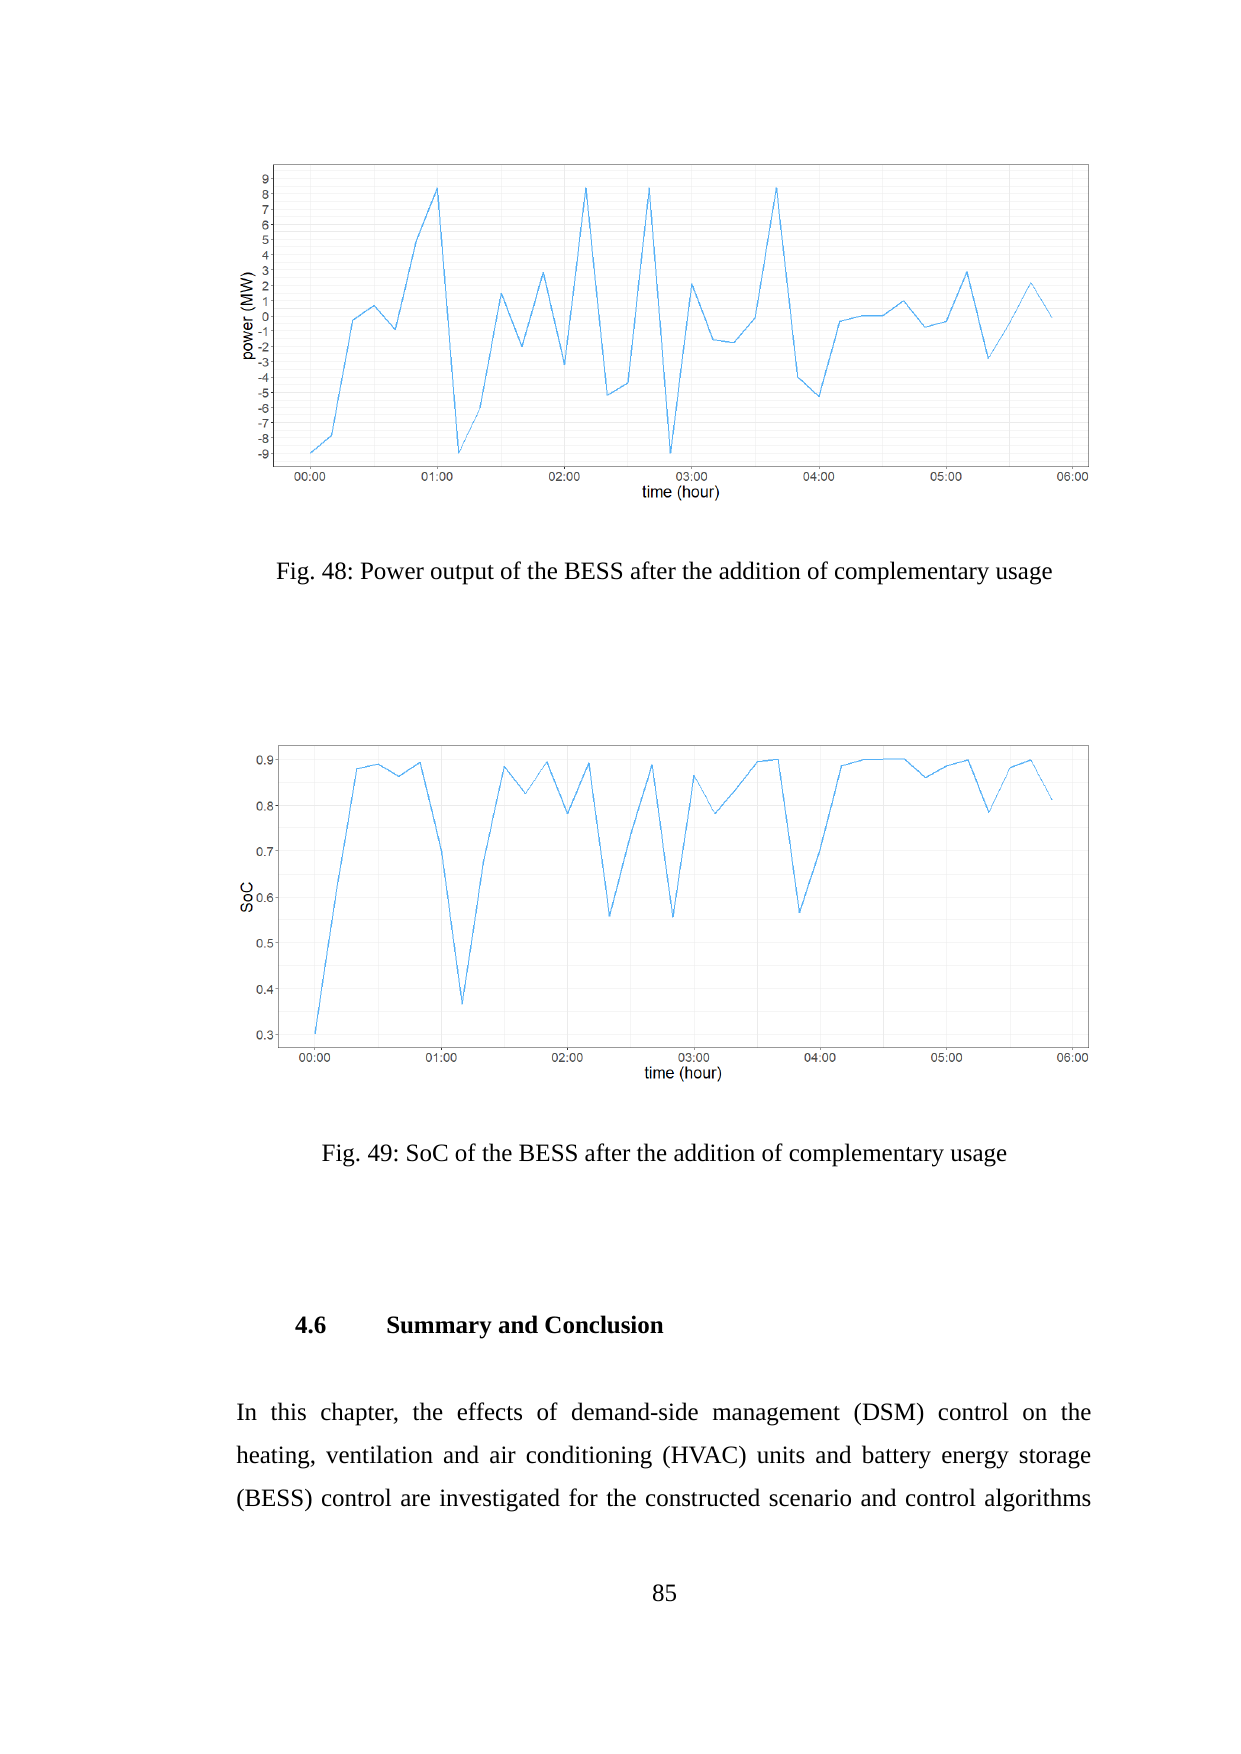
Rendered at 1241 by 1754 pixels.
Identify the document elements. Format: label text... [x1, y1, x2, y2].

text Fig. 48: Power output of the BESS after the addition of complementary usage [236, 556, 1093, 585]
list Summary and Conclusion [295, 1310, 1093, 1339]
picture [236, 741, 1093, 1084]
picture [236, 160, 1093, 503]
text Fig. 49: SoC of the BESS after the addition of complementary usage [236, 1138, 1093, 1167]
text In this chapter, the effects of demand-side management (DSM) control on the heating, ventilation and air conditioning (HVAC) units and battery energy storage (BESS) control are investigated for the constructed scenario and control algorithms [236, 1397, 1093, 1512]
